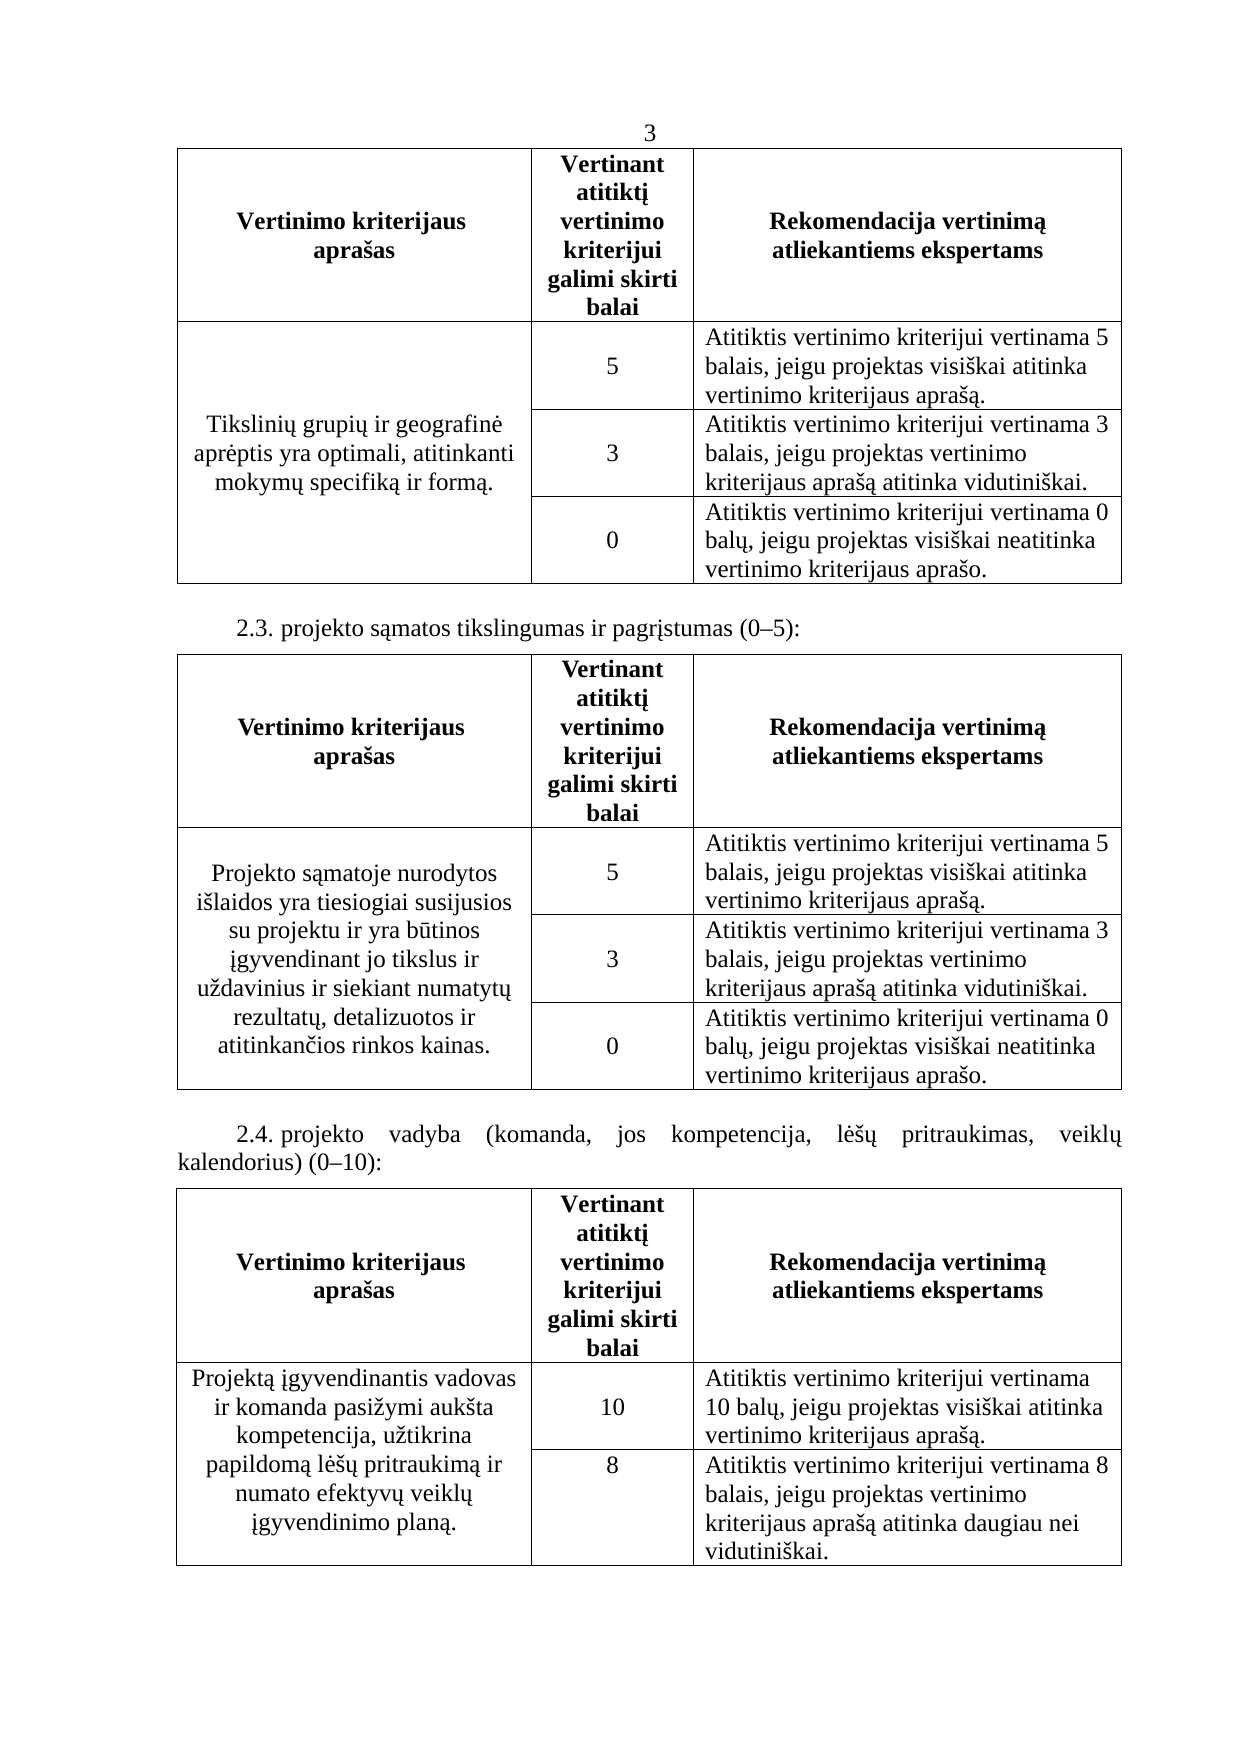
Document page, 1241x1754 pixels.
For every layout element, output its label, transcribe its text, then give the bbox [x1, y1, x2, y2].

table_cell Atitiktis vertinimo kriterijui vertinama 0 balų, jeigu projektas visiškai neatitinka vertinimo kriterijaus aprašo. [694, 1003, 1121, 1089]
table_cell Atitiktis vertinimo kriterijui vertinama 3 balais, jeigu projektas vertinimo kriterijaus aprašą atitinka vidutiniškai. [694, 410, 1121, 496]
table_cell Atitiktis vertinimo kriterijui vertinama 5 balais, jeigu projektas visiškai atitinka vertinimo kriterijaus aprašą. [694, 828, 1121, 914]
table_header Rekomendacija vertinimą atliekantiems ekspertams [694, 149, 1121, 321]
table_header Vertinant atitiktį vertinimo kriterijui galimi skirti balai [532, 1189, 693, 1362]
table_header Vertinimo kriterijaus aprašas [178, 149, 531, 321]
table_cell 5 [532, 322, 693, 408]
table_cell 3 [532, 410, 693, 496]
table_cell Atitiktis vertinimo kriterijui vertinama 10 balų, jeigu projektas visiškai atitinka vertinimo kriterijaus aprašą. [694, 1363, 1121, 1449]
table_cell Tikslinių grupių ir geografinė aprėptis yra optimali, atitinkanti mokymų specifiką ir formą. [178, 322, 531, 583]
table_cell Projektą įgyvendinantis vadovas ir komanda pasižymi aukšta kompetencija, užtikrina papildomą lėšų pritraukimą ir numato efektyvų veiklų įgyvendinimo planą. [177, 1363, 531, 1565]
table_header Vertinimo kriterijaus aprašas [178, 655, 531, 827]
table_header Rekomendacija vertinimą atliekantiems ekspertams [694, 655, 1121, 827]
table_cell 3 [532, 915, 693, 1002]
table_cell Atitiktis vertinimo kriterijui vertinama 8 balais, jeigu projektas vertinimo kriterijaus aprašą atitinka daugiau nei vidutiniškai. [694, 1450, 1121, 1565]
table_header Vertinant atitiktį vertinimo kriterijui galimi skirti balai [532, 655, 693, 827]
table_cell 0 [532, 1003, 693, 1089]
table_cell Atitiktis vertinimo kriterijui vertinama 5 balais, jeigu projektas visiškai atitinka vertinimo kriterijaus aprašą. [694, 322, 1121, 408]
table_cell 8 [532, 1450, 693, 1565]
table_cell Atitiktis vertinimo kriterijui vertinama 0 balų, jeigu projektas visiškai neatitinka vertinimo kriterijaus aprašo. [694, 497, 1121, 583]
text 2.4. projekto vadyba (komanda, jos kompetencija, lėšų pritraukimas, veiklų kalendorius) (0–10): [177, 1119, 1122, 1176]
table_header Rekomendacija vertinimą atliekantiems ekspertams [694, 1189, 1121, 1362]
table_cell Projekto sąmatoje nurodytos išlaidos yra tiesiogiai susijusios su projektu ir yra būtinos įgyvendinant jo tikslus ir uždavinius ir siekiant numatytų rezultatų, detalizuotos ir atitinkančios rinkos kainas. [178, 828, 531, 1089]
table_cell 0 [532, 497, 693, 583]
table_header Vertinant atitiktį vertinimo kriterijui galimi skirti balai [532, 149, 693, 321]
table_header Vertinimo kriterijaus aprašas [177, 1189, 531, 1362]
table_cell 10 [532, 1363, 693, 1449]
table_cell 5 [532, 828, 693, 914]
table_cell Atitiktis vertinimo kriterijui vertinama 3 balais, jeigu projektas vertinimo kriterijaus aprašą atitinka vidutiniškai. [694, 915, 1121, 1002]
text 2.3. projekto sąmatos tikslingumas ir pagrįstumas (0–5): [177, 613, 1122, 642]
